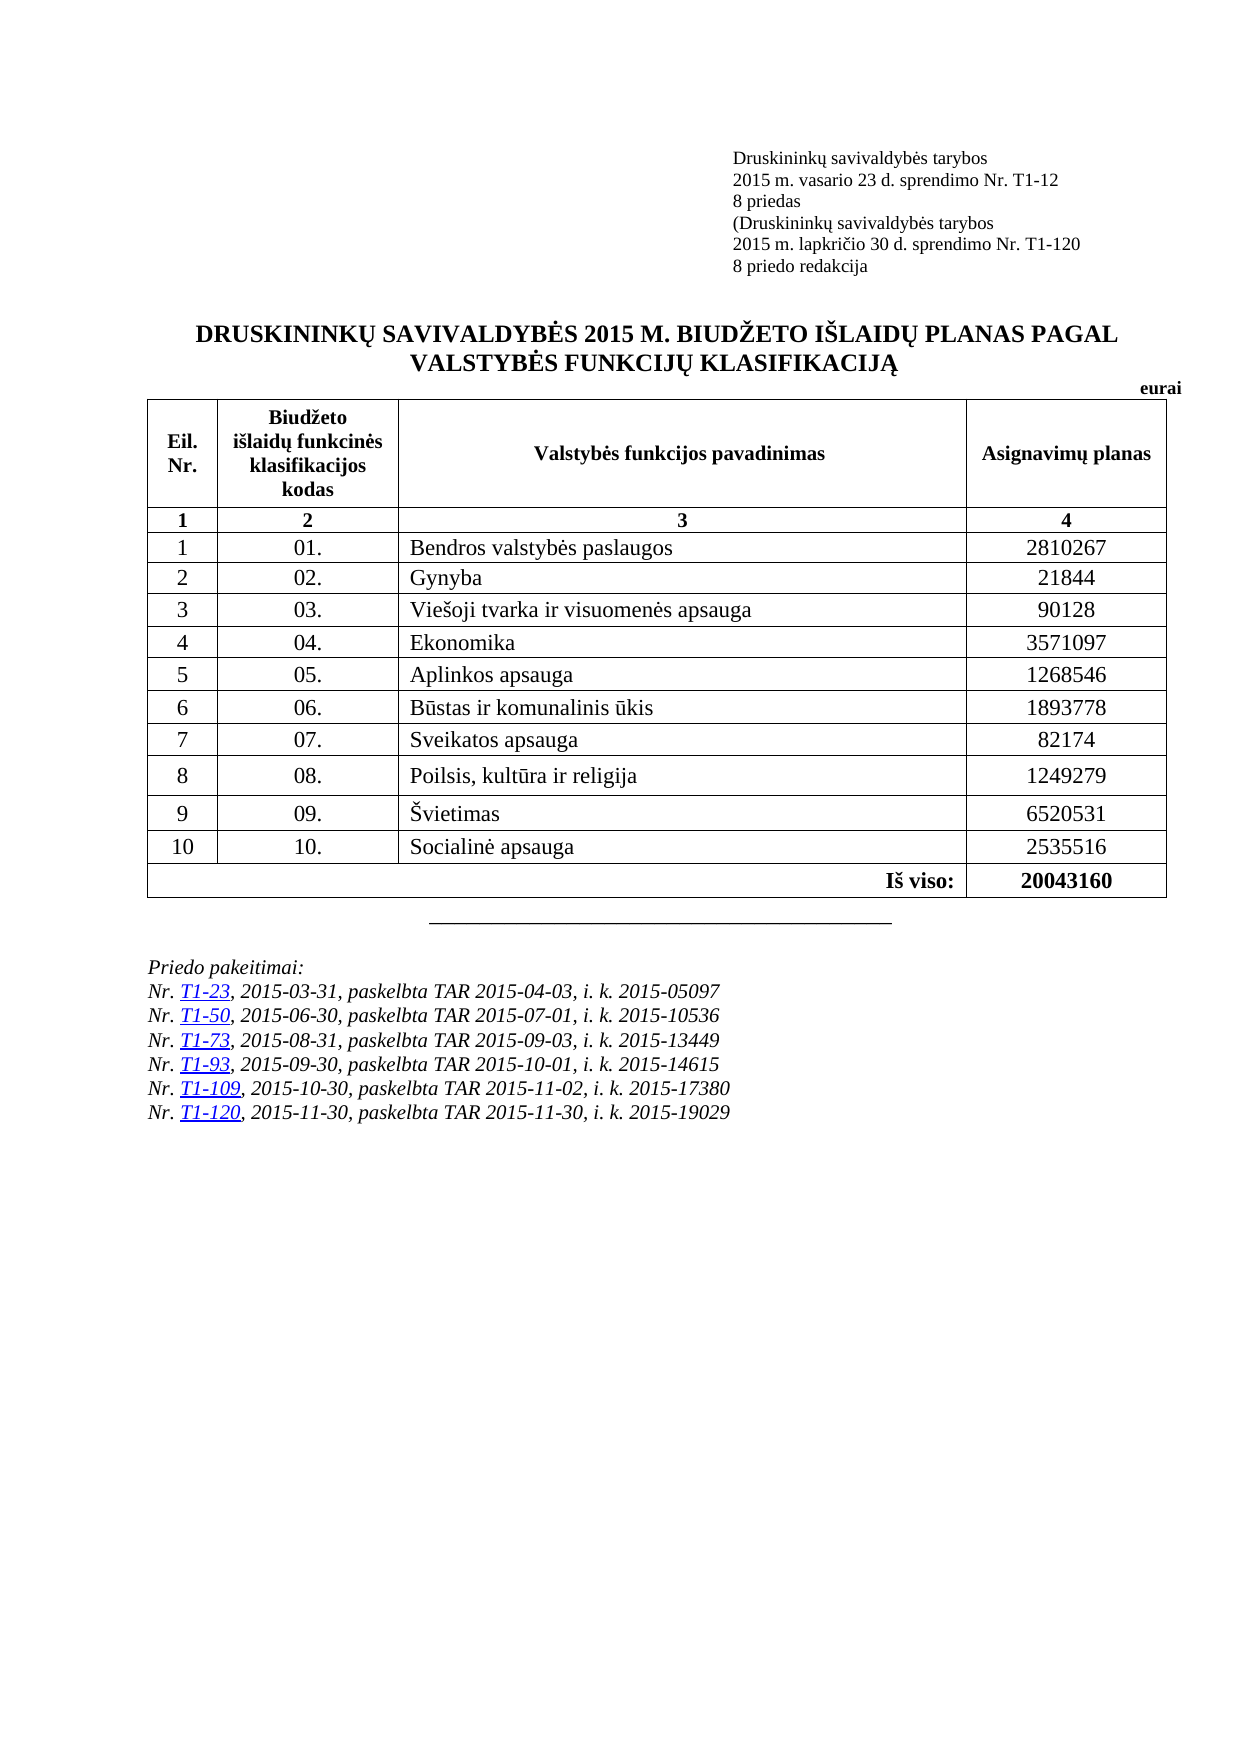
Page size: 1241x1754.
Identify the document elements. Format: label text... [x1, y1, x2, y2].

table_cell Gynyba [399, 563, 966, 593]
table_cell 2535516 [967, 831, 1166, 862]
table_cell 1 [148, 508, 217, 532]
text 2015 m. lapkričio 30 d. sprendimo Nr. T1-120 [260, 233, 1167, 255]
table_cell 9 [148, 796, 217, 829]
table_cell 1 [148, 533, 217, 562]
table_cell Ekonomika [399, 627, 966, 657]
table_cell 03. [218, 594, 398, 626]
text Nr. T1-120, 2015-11-30, paskelbta TAR 2015-11-30, i. k. 2015-19029 [148, 1100, 1167, 1124]
table_cell Socialinė apsauga [399, 831, 966, 862]
table_cell Bendros valstybės paslaugos [399, 533, 966, 562]
table_cell 06. [218, 691, 398, 723]
table_cell 4 [967, 508, 1166, 532]
table_cell 1893778 [967, 691, 1166, 723]
table_cell 3571097 [967, 627, 1166, 657]
table_cell 01. [218, 533, 398, 562]
text 2015 m. vasario 23 d. sprendimo Nr. T1-12 [260, 168, 1167, 190]
text DRUSKININKŲ SAVIVALDYBĖS 2015 M. BIUDŽETO IŠLAIDŲ PLANAS PAGAL VALSTYBĖS FUNKCIJŲ KLASIFIKACIJĄ [148, 319, 1167, 377]
table_cell 08. [218, 756, 398, 795]
table_cell 05. [218, 658, 398, 690]
table_cell 7 [148, 724, 217, 754]
text Nr. T1-109, 2015-10-30, paskelbta TAR 2015-11-02, i. k. 2015-17380 [148, 1076, 1167, 1100]
table_header Valstybės funkcijos pavadinimas [399, 400, 966, 507]
table_cell 2810267 [967, 533, 1166, 562]
table_cell Sveikatos apsauga [399, 724, 966, 754]
text Nr. T1-93, 2015-09-30, paskelbta TAR 2015-10-01, i. k. 2015-14615 [148, 1052, 1167, 1076]
table_cell 07. [218, 724, 398, 754]
text Priedo pakeitimai: [148, 955, 1167, 979]
table_cell 4 [148, 627, 217, 657]
text Nr. T1-73, 2015-08-31, paskelbta TAR 2015-09-03, i. k. 2015-13449 [148, 1027, 1167, 1052]
table_cell 1268546 [967, 658, 1166, 690]
table_header Eil. Nr. [148, 400, 217, 507]
table_cell 3 [148, 594, 217, 626]
text 8 priedo redakcija [260, 255, 1167, 276]
table_cell 5 [148, 658, 217, 690]
table_cell Viešoji tvarka ir visuomenės apsauga [399, 594, 966, 626]
text eurai [148, 377, 1181, 398]
table_cell 2 [148, 563, 217, 593]
table_cell 90128 [967, 594, 1166, 626]
text 8 priedas [260, 190, 1167, 212]
text Nr. T1-23, 2015-03-31, paskelbta TAR 2015-04-03, i. k. 2015-05097 [148, 979, 1167, 1003]
text _____________________________________ [148, 898, 1167, 927]
table_header Biudžeto išlaidų funkcinės klasifikacijos kodas [218, 400, 398, 507]
table_cell Švietimas [399, 796, 966, 829]
table_cell 6520531 [967, 796, 1166, 829]
table_cell 02. [218, 563, 398, 593]
table_header Asignavimų planas [967, 400, 1166, 507]
table_cell 21844 [967, 563, 1166, 593]
table_cell Iš viso: [148, 864, 966, 897]
table_cell 1249279 [967, 756, 1166, 795]
table_cell 10. [218, 831, 398, 862]
table_cell 2 [218, 508, 398, 532]
table_cell 20043160 [967, 864, 1166, 897]
table_cell 04. [218, 627, 398, 657]
table_cell 6 [148, 691, 217, 723]
text (Druskininkų savivaldybės tarybos [260, 212, 1167, 233]
table_cell 82174 [967, 724, 1166, 754]
table_cell Būstas ir komunalinis ūkis [399, 691, 966, 723]
table_cell 10 [148, 831, 217, 862]
table_cell Aplinkos apsauga [399, 658, 966, 690]
table_cell 3 [399, 508, 966, 532]
table_cell 09. [218, 796, 398, 829]
table_cell 8 [148, 756, 217, 795]
table_cell Poilsis, kultūra ir religija [399, 756, 966, 795]
text Druskininkų savivaldybės tarybos [448, 147, 1167, 168]
text Nr. T1-50, 2015-06-30, paskelbta TAR 2015-07-01, i. k. 2015-10536 [148, 1003, 1167, 1027]
